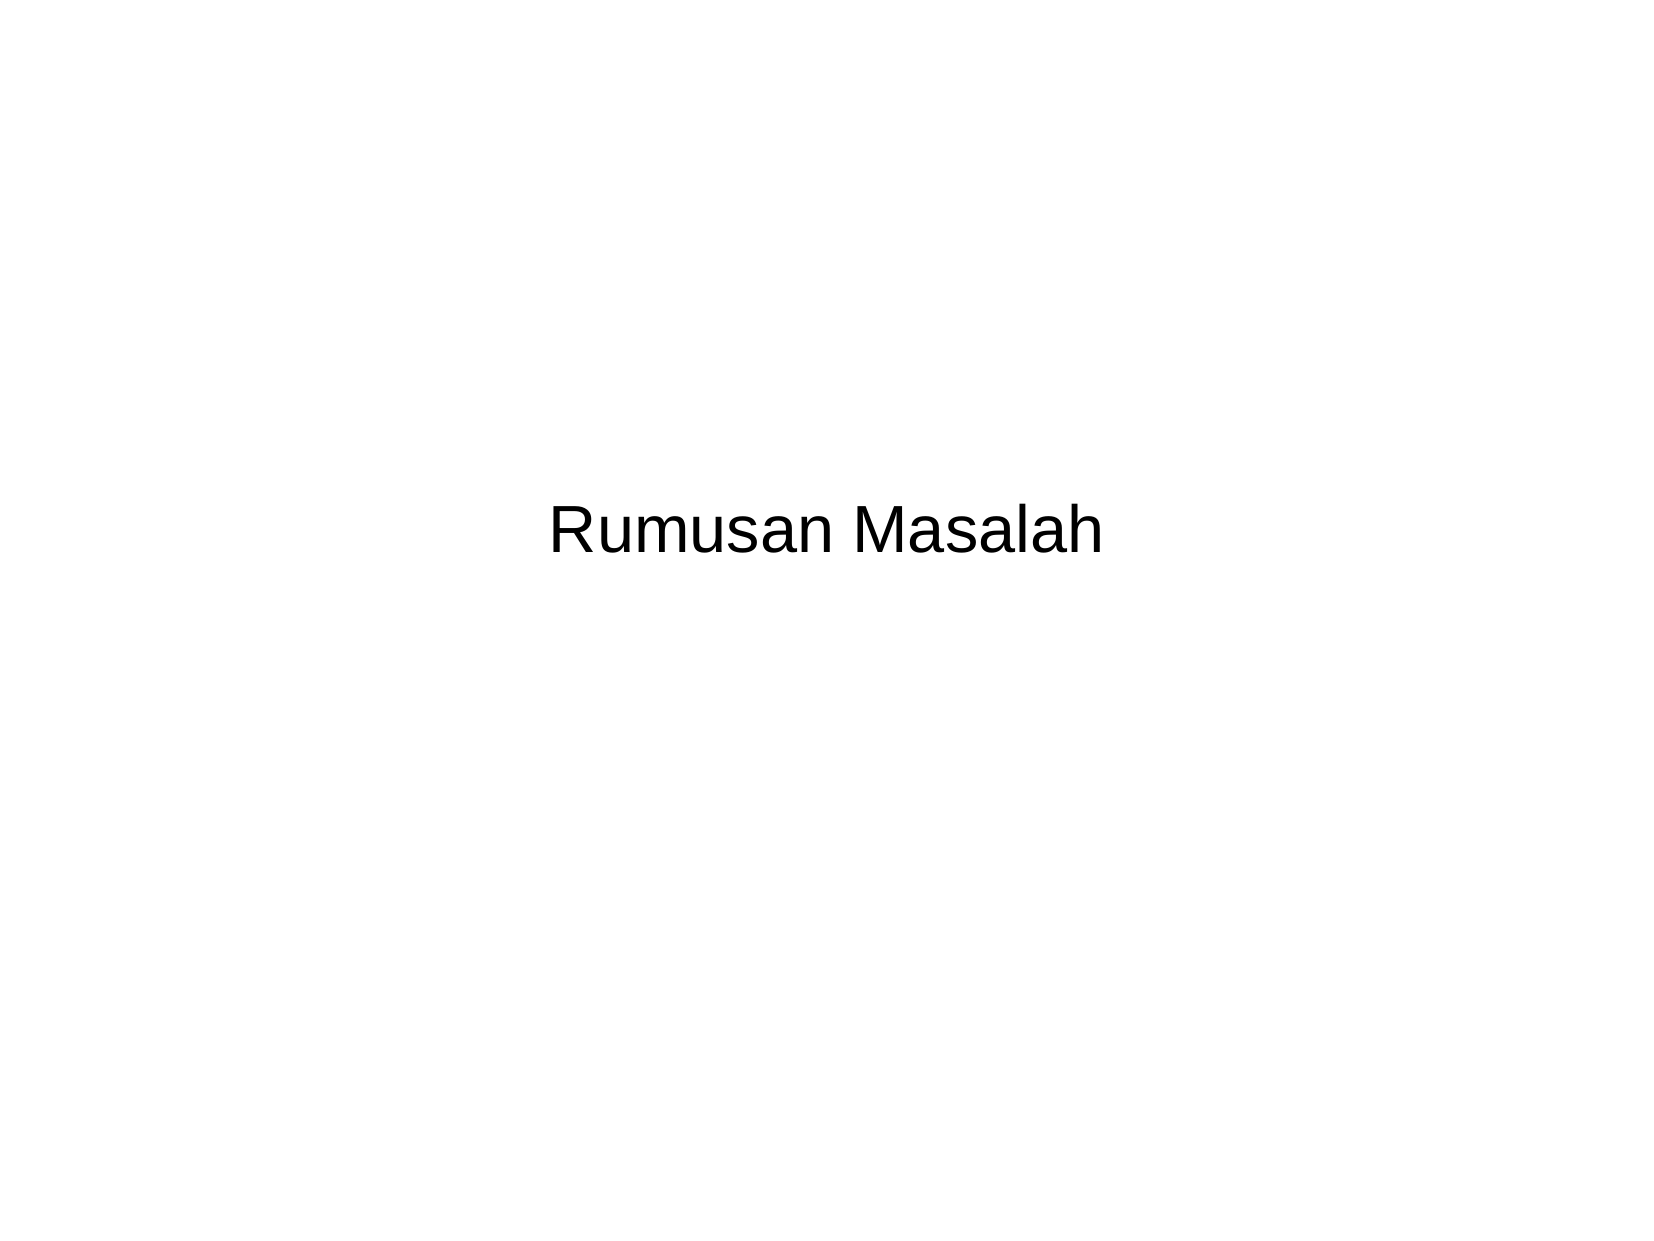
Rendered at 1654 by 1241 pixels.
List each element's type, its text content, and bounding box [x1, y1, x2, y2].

subtitle Rumusan Masalah [82, 49, 1571, 1010]
